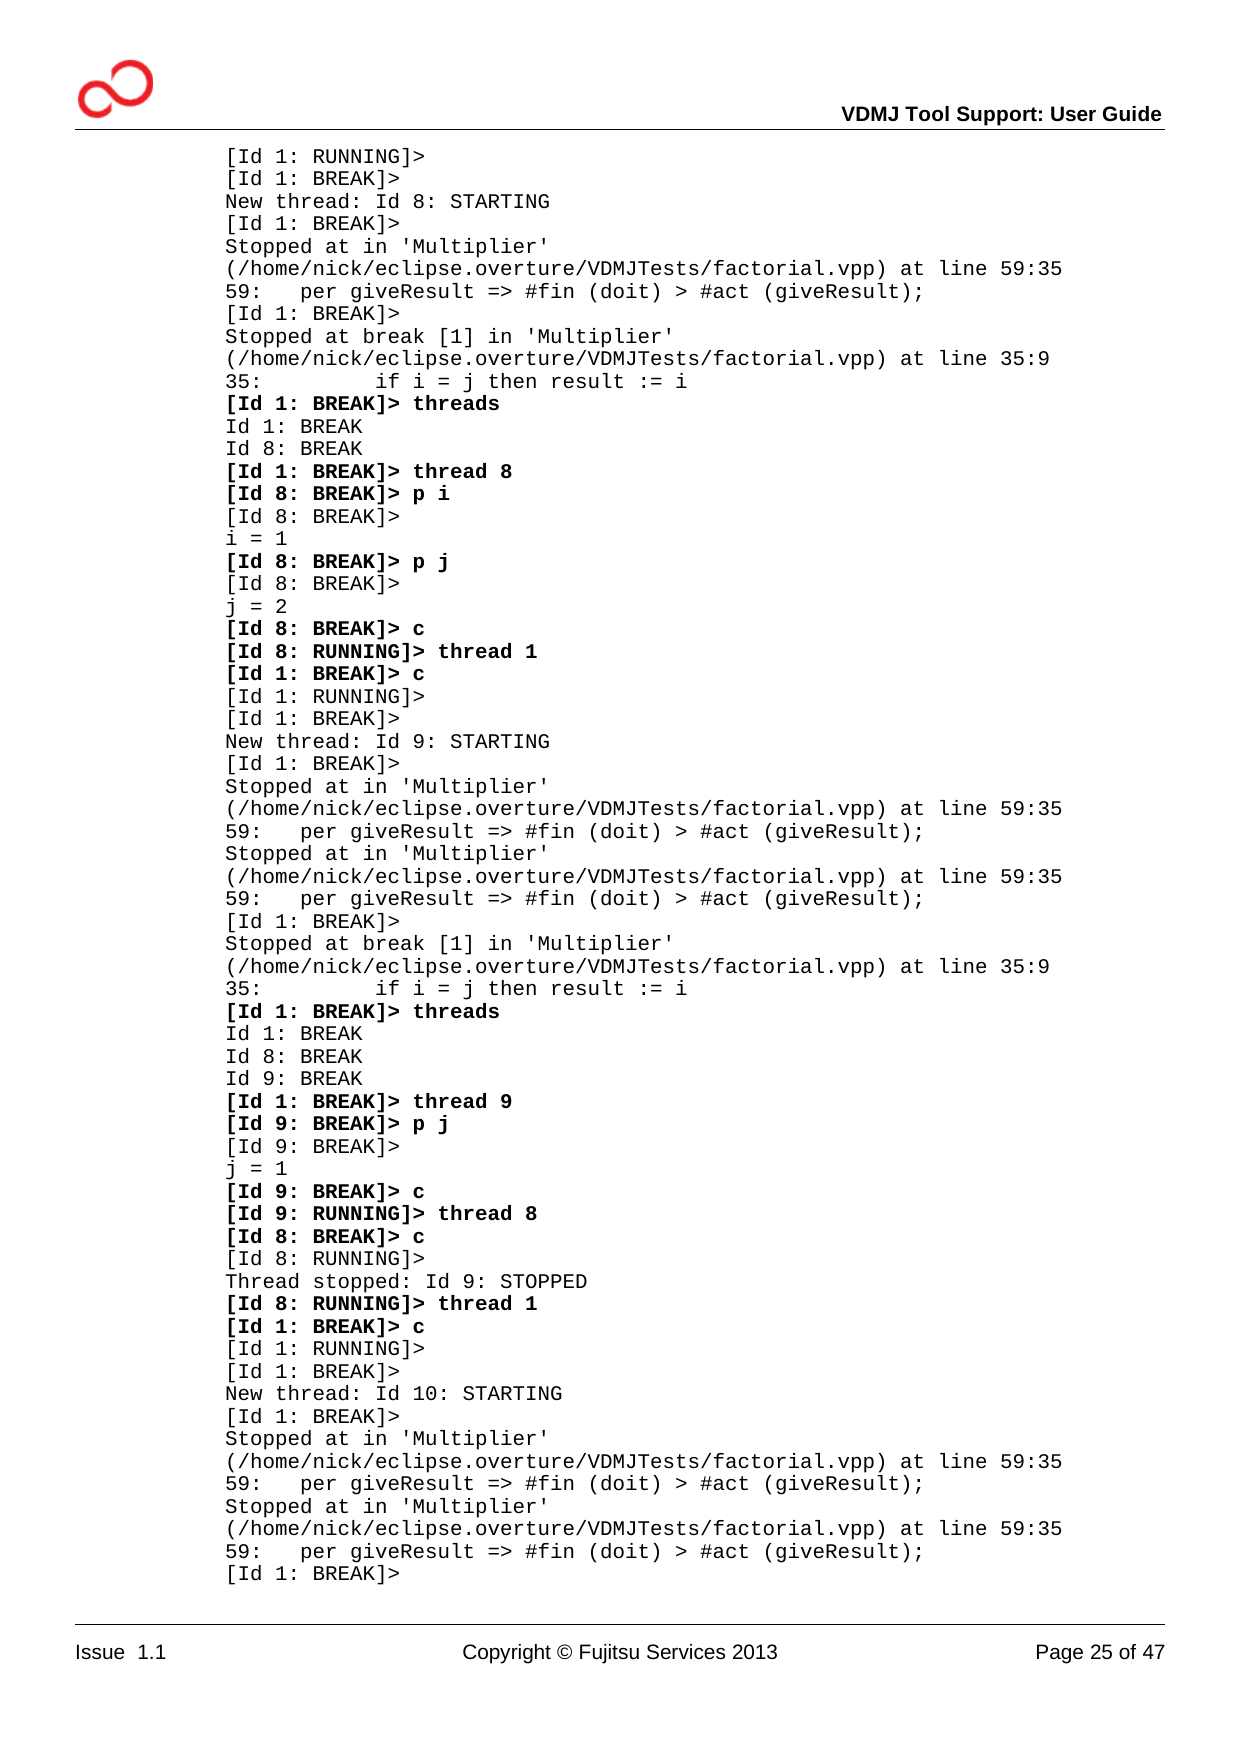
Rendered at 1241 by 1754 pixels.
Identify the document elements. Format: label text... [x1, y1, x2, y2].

text Id 8: BREAK [225, 1045, 1165, 1068]
text [Id 1: BREAK]> [225, 168, 1165, 190]
text Stopped at break [1] in 'Multiplier' (/home/nick/eclipse.overture/VDMJTests/factorial.vpp) at line 35:9 [225, 325, 1165, 370]
text [Id 1: BREAK]> [225, 708, 1165, 730]
text [Id 8: BREAK]> c [225, 1225, 1165, 1248]
text [Id 1: BREAK]> c [225, 1315, 1165, 1338]
text [Id 9: BREAK]> [225, 1135, 1165, 1158]
text Id 1: BREAK [225, 1023, 1165, 1045]
text [Id 1: RUNNING]> [225, 685, 1165, 708]
text [Id 1: BREAK]> threads [225, 1000, 1165, 1023]
text [Id 8: RUNNING]> [225, 1248, 1165, 1270]
text [Id 9: BREAK]> c [225, 1180, 1165, 1203]
text [Id 1: BREAK]> [225, 753, 1165, 775]
text [Id 8: BREAK]> [225, 505, 1165, 528]
text [Id 9: BREAK]> p j [225, 1113, 1165, 1135]
text i = 1 [225, 528, 1165, 550]
text 59: per giveResult => #fin (doit) > #act (giveResult); [225, 1473, 1165, 1495]
text New thread: Id 10: STARTING [225, 1383, 1165, 1405]
text [Id 1: BREAK]> [225, 303, 1165, 325]
text Stopped at break [1] in 'Multiplier' (/home/nick/eclipse.overture/VDMJTests/factorial.vpp) at line 35:9 [225, 933, 1165, 978]
text [Id 9: RUNNING]> thread 8 [225, 1203, 1165, 1225]
text [Id 1: BREAK]> [225, 1405, 1165, 1428]
text [Id 8: RUNNING]> thread 1 [225, 640, 1165, 663]
text [Id 1: BREAK]> [225, 1563, 1165, 1585]
text [Id 8: BREAK]> [225, 573, 1165, 595]
text [Id 8: RUNNING]> thread 1 [225, 1293, 1165, 1315]
text 59: per giveResult => #fin (doit) > #act (giveResult); [225, 888, 1165, 910]
text [Id 1: RUNNING]> [225, 145, 1165, 168]
text j = 1 [225, 1158, 1165, 1180]
text 35: if i = j then result := i [225, 978, 1165, 1000]
text [Id 8: BREAK]> c [225, 618, 1165, 640]
text 35: if i = j then result := i [225, 370, 1165, 393]
text New thread: Id 9: STARTING [225, 730, 1165, 753]
text [Id 1: BREAK]> thread 8 [225, 460, 1165, 483]
text Stopped at in 'Multiplier' (/home/nick/eclipse.overture/VDMJTests/factorial.vpp) at line 59:35 [225, 775, 1165, 820]
text [Id 8: BREAK]> p i [225, 483, 1165, 505]
text Id 9: BREAK [225, 1068, 1165, 1090]
text Stopped at in 'Multiplier' (/home/nick/eclipse.overture/VDMJTests/factorial.vpp) at line 59:35 [225, 1428, 1165, 1473]
text [Id 8: BREAK]> p j [225, 550, 1165, 573]
text [Id 1: BREAK]> thread 9 [225, 1090, 1165, 1113]
text New thread: Id 8: STARTING [225, 190, 1165, 213]
text [Id 1: BREAK]> c [225, 663, 1165, 685]
text [Id 1: BREAK]> [225, 1360, 1165, 1383]
text [Id 1: BREAK]> [225, 910, 1165, 933]
text [Id 1: BREAK]> threads [225, 393, 1165, 415]
text [Id 1: BREAK]> [225, 213, 1165, 235]
picture [78, 52, 153, 128]
text Id 1: BREAK [225, 415, 1165, 438]
text 59: per giveResult => #fin (doit) > #act (giveResult); [225, 820, 1165, 843]
text 59: per giveResult => #fin (doit) > #act (giveResult); [225, 1540, 1165, 1563]
text Id 8: BREAK [225, 438, 1165, 460]
text Stopped at in 'Multiplier' (/home/nick/eclipse.overture/VDMJTests/factorial.vpp) at line 59:35 [225, 843, 1165, 888]
text Stopped at in 'Multiplier' (/home/nick/eclipse.overture/VDMJTests/factorial.vpp) at line 59:35 [225, 235, 1165, 280]
text Stopped at in 'Multiplier' (/home/nick/eclipse.overture/VDMJTests/factorial.vpp) at line 59:35 [225, 1495, 1165, 1540]
text [Id 1: RUNNING]> [225, 1338, 1165, 1360]
text 59: per giveResult => #fin (doit) > #act (giveResult); [225, 280, 1165, 303]
text Thread stopped: Id 9: STOPPED [225, 1270, 1165, 1293]
text j = 2 [225, 595, 1165, 618]
